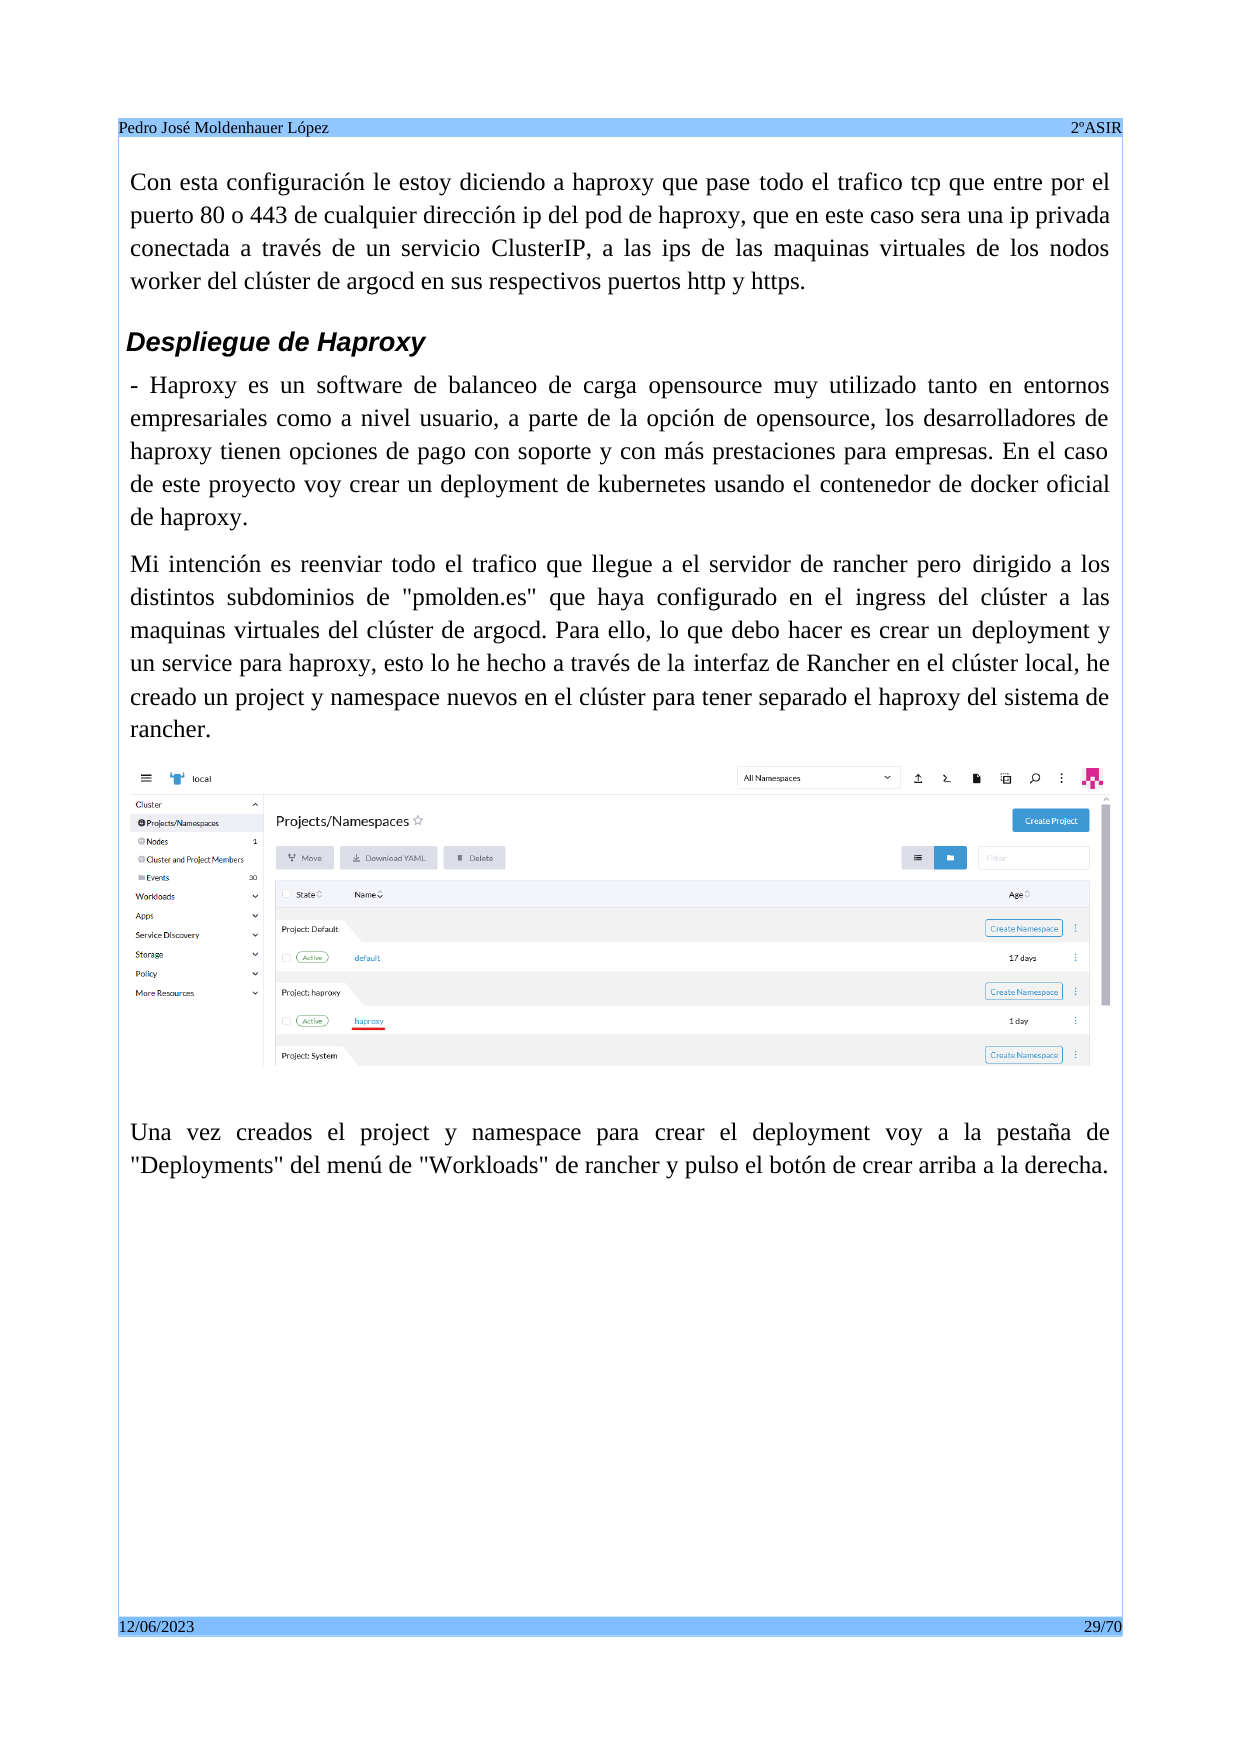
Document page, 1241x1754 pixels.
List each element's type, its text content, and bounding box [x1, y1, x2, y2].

subtitle Despliegue de Haproxy [119, 326, 1122, 357]
picture [130, 762, 1111, 1066]
text Mi intención es reenviar todo el trafico que llegue a el servidor de rancher pero dirigido a los distintos subdominios de "pmolden.es" que haya configurado en el ingress del clúster a las maquinas virtuales del clúster de argocd. Para ello, lo que debo hacer es crear un deployment y un service para haproxy, esto lo he hecho a través de la interfaz de Rancher en el clúster local, he creado un project y namespace nuevos en el clúster para tener separado el haproxy del sistema de rancher. [130, 549, 1110, 743]
text - Haproxy es un software de balanceo de carga opensource muy utilizado tanto en entornos empresariales como a nivel usuario, a parte de la opción de opensource, los desarrolladores de haproxy tienen opciones de pago con soporte y con más prestaciones para empresas. En el caso de este proyecto voy crear un deployment de kubernetes usando el contenedor de docker oficial de haproxy. [130, 370, 1110, 531]
text Una vez creados el project y namespace para crear el deployment voy a la pestaña de "Deployments" del menú de "Workloads" de rancher y pulso el botón de crear arriba a la derecha. [130, 1117, 1110, 1179]
text Con esta configuración le estoy diciendo a haproxy que pase todo el trafico tcp que entre por el puerto 80 o 443 de cualquier dirección ip del pod de haproxy, que en este caso sera una ip privada conectada a través de un servicio ClusterIP, a las ips de las maquinas virtuales de los nodos worker del clúster de argocd en sus respectivos puertos http y https. [130, 167, 1110, 295]
